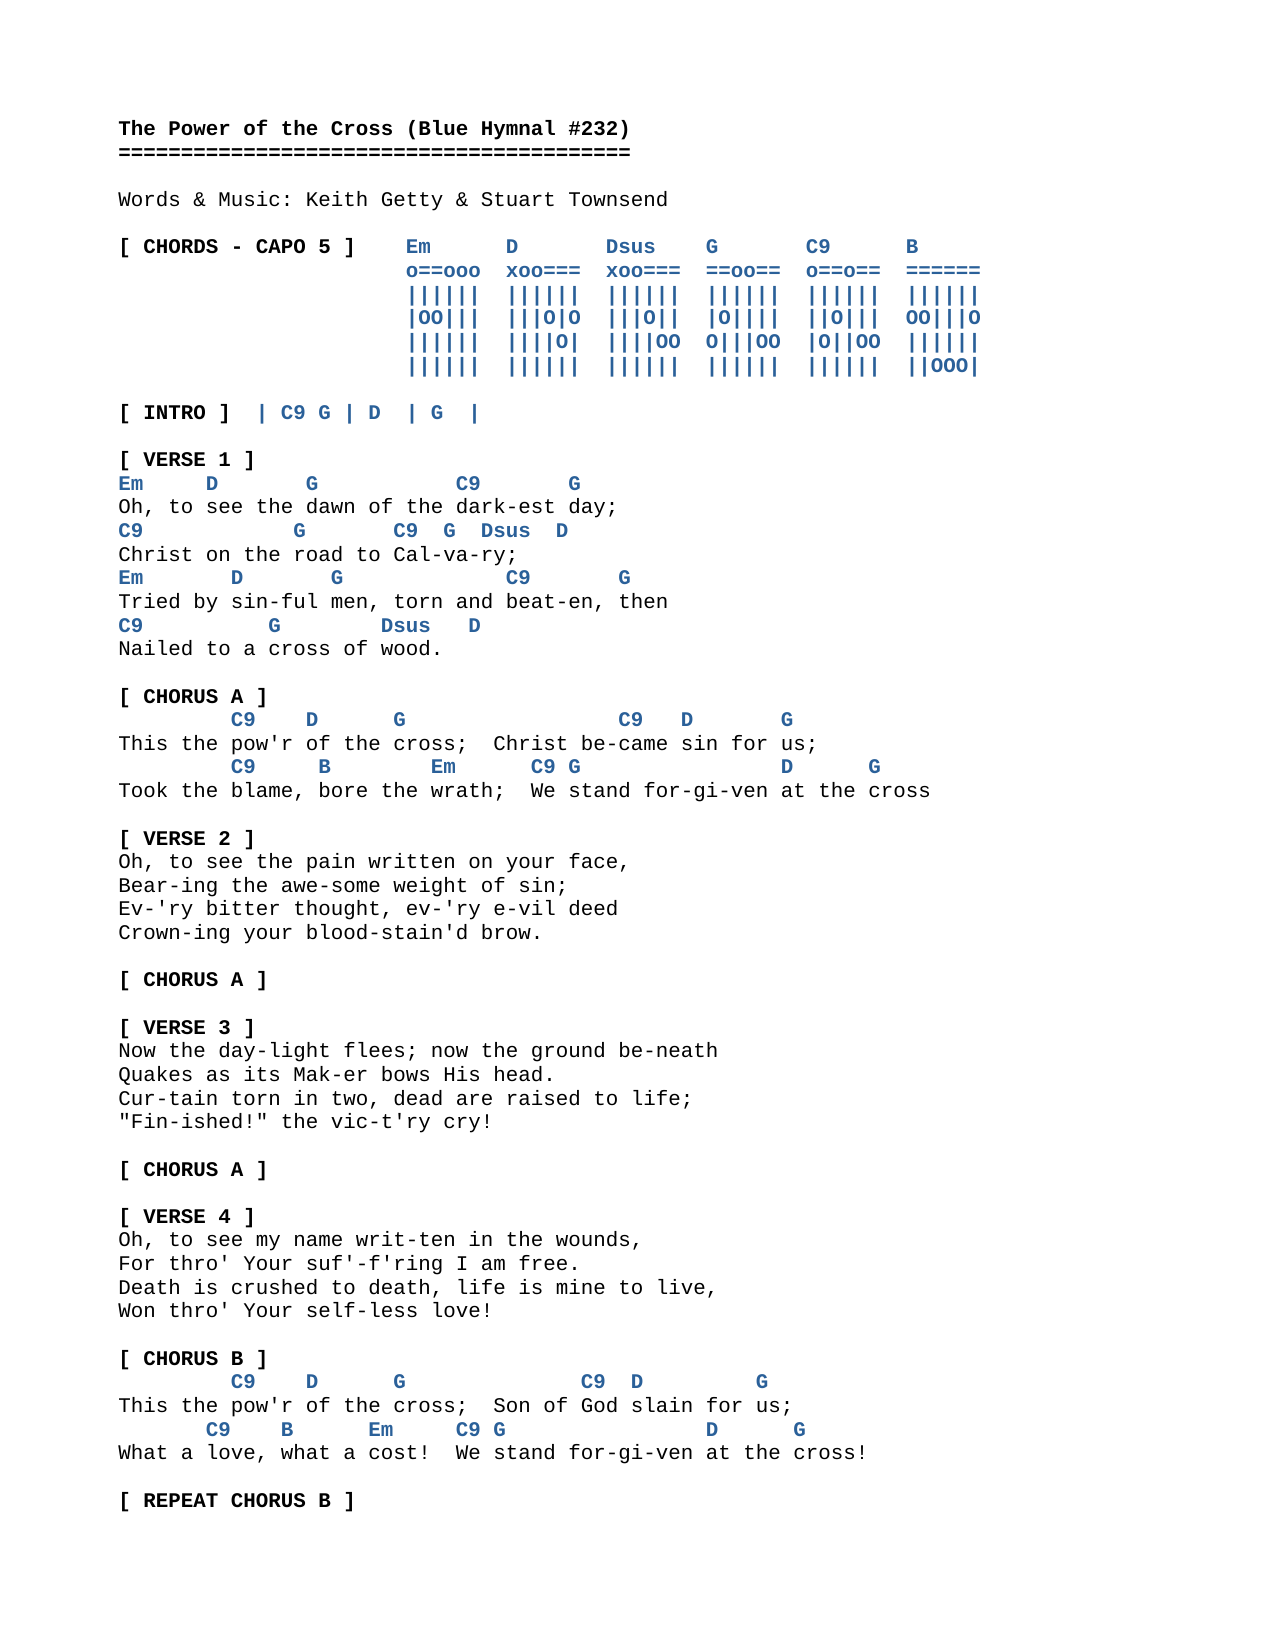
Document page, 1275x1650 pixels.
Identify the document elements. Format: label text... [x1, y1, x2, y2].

text Nailed to a cross of wood. [118, 638, 1157, 662]
text C9 D G C9 D G [118, 1371, 1157, 1395]
text Oh, to see the dawn of the dark-est day; [118, 496, 1157, 520]
text C9 D G C9 D G [118, 709, 1157, 733]
text [ VERSE 4 ] [118, 1206, 1157, 1229]
text ========================================= [118, 142, 1157, 165]
text Death is crushed to death, life is mine to live, [118, 1277, 1157, 1300]
text Christ on the road to Cal-va-ry; [118, 544, 1157, 567]
text Cur-tain torn in two, dead are raised to life; [118, 1088, 1157, 1111]
text [ VERSE 3 ] [118, 1017, 1157, 1040]
text Crown-ing your blood-stain'd brow. [118, 922, 1157, 946]
text C9 B Em C9 G D G [118, 757, 1157, 780]
text Tried by sin-ful men, torn and beat-en, then [118, 591, 1157, 615]
text o==ooo xoo=== xoo=== ==oo== o==o== ====== [118, 260, 1157, 284]
text Em D G C9 G [118, 567, 1157, 591]
text [ VERSE 1 ] [118, 449, 1157, 473]
text "Fin-ished!" the vic-t'ry cry! [118, 1111, 1157, 1135]
text Quakes as its Mak-er bows His head. [118, 1064, 1157, 1088]
text [ CHORUS A ] [118, 686, 1157, 709]
text [ VERSE 2 ] [118, 827, 1157, 851]
text Ev-'ry bitter thought, ev-'ry e-vil deed [118, 898, 1157, 922]
text Bear-ing the awe-some weight of sin; [118, 875, 1157, 898]
text C9 B Em C9 G D G [118, 1419, 1157, 1442]
text This the pow'r of the cross; Son of God slain for us; [118, 1395, 1157, 1419]
text What a love, what a cost! We stand for-gi-ven at the cross! [118, 1442, 1157, 1466]
text [ CHORUS A ] [118, 969, 1157, 993]
text C9 G Dsus D [118, 615, 1157, 638]
text |||||| |||||| |||||| |||||| |||||| |||||| [118, 284, 1157, 307]
text |OO||| |||O|O |||O|| |O|||| ||O||| OO|||O [118, 307, 1157, 331]
text Words & Music: Keith Getty & Stuart Townsend [118, 189, 1157, 213]
text [ CHORUS B ] [118, 1348, 1157, 1371]
text Won thro' Your self-less love! [118, 1300, 1157, 1324]
text [ CHORUS A ] [118, 1158, 1157, 1182]
text |||||| |||||| |||||| |||||| |||||| ||OOO| [118, 354, 1157, 378]
text This the pow'r of the cross; Christ be-came sin for us; [118, 733, 1157, 757]
text Took the blame, bore the wrath; We stand for-gi-ven at the cross [118, 780, 1157, 804]
text Now the day-light flees; now the ground be-neath [118, 1040, 1157, 1064]
text Em D G C9 G [118, 473, 1157, 496]
text Oh, to see my name writ-ten in the wounds, [118, 1229, 1157, 1253]
text The Power of the Cross (Blue Hymnal #232) [118, 118, 1157, 142]
text |||||| ||||O| ||||OO O|||OO |O||OO |||||| [118, 331, 1157, 354]
text [ REPEAT CHORUS B ] [118, 1489, 1157, 1513]
text For thro' Your suf'-f'ring I am free. [118, 1253, 1157, 1277]
text [ CHORDS - CAPO 5 ] Em D Dsus G C9 B [118, 236, 1157, 260]
text C9 G C9 G Dsus D [118, 520, 1157, 544]
text [ INTRO ] | C9 G | D | G | [118, 402, 1157, 426]
text Oh, to see the pain written on your face, [118, 851, 1157, 875]
